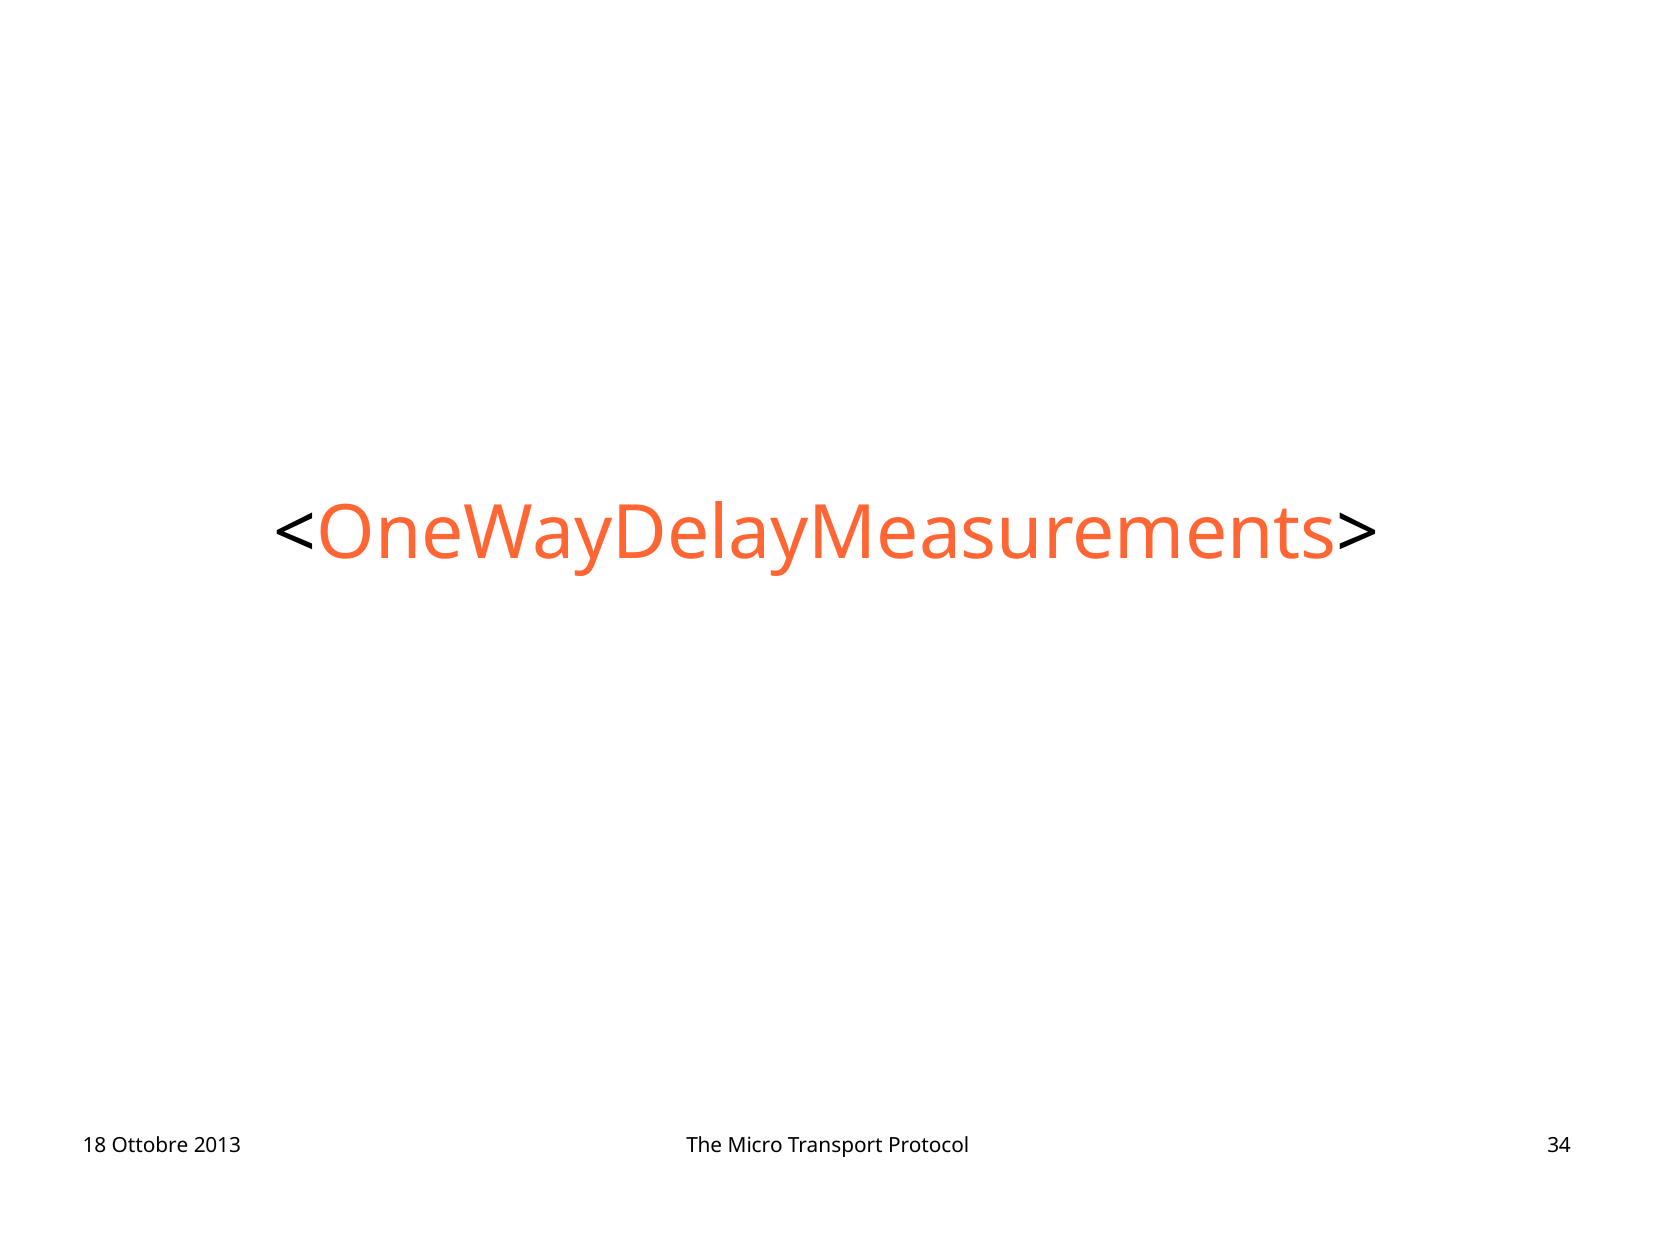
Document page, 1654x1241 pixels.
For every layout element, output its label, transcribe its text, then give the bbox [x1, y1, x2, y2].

subtitle <OneWayDelayMeasurements> [82, 49, 1571, 1010]
